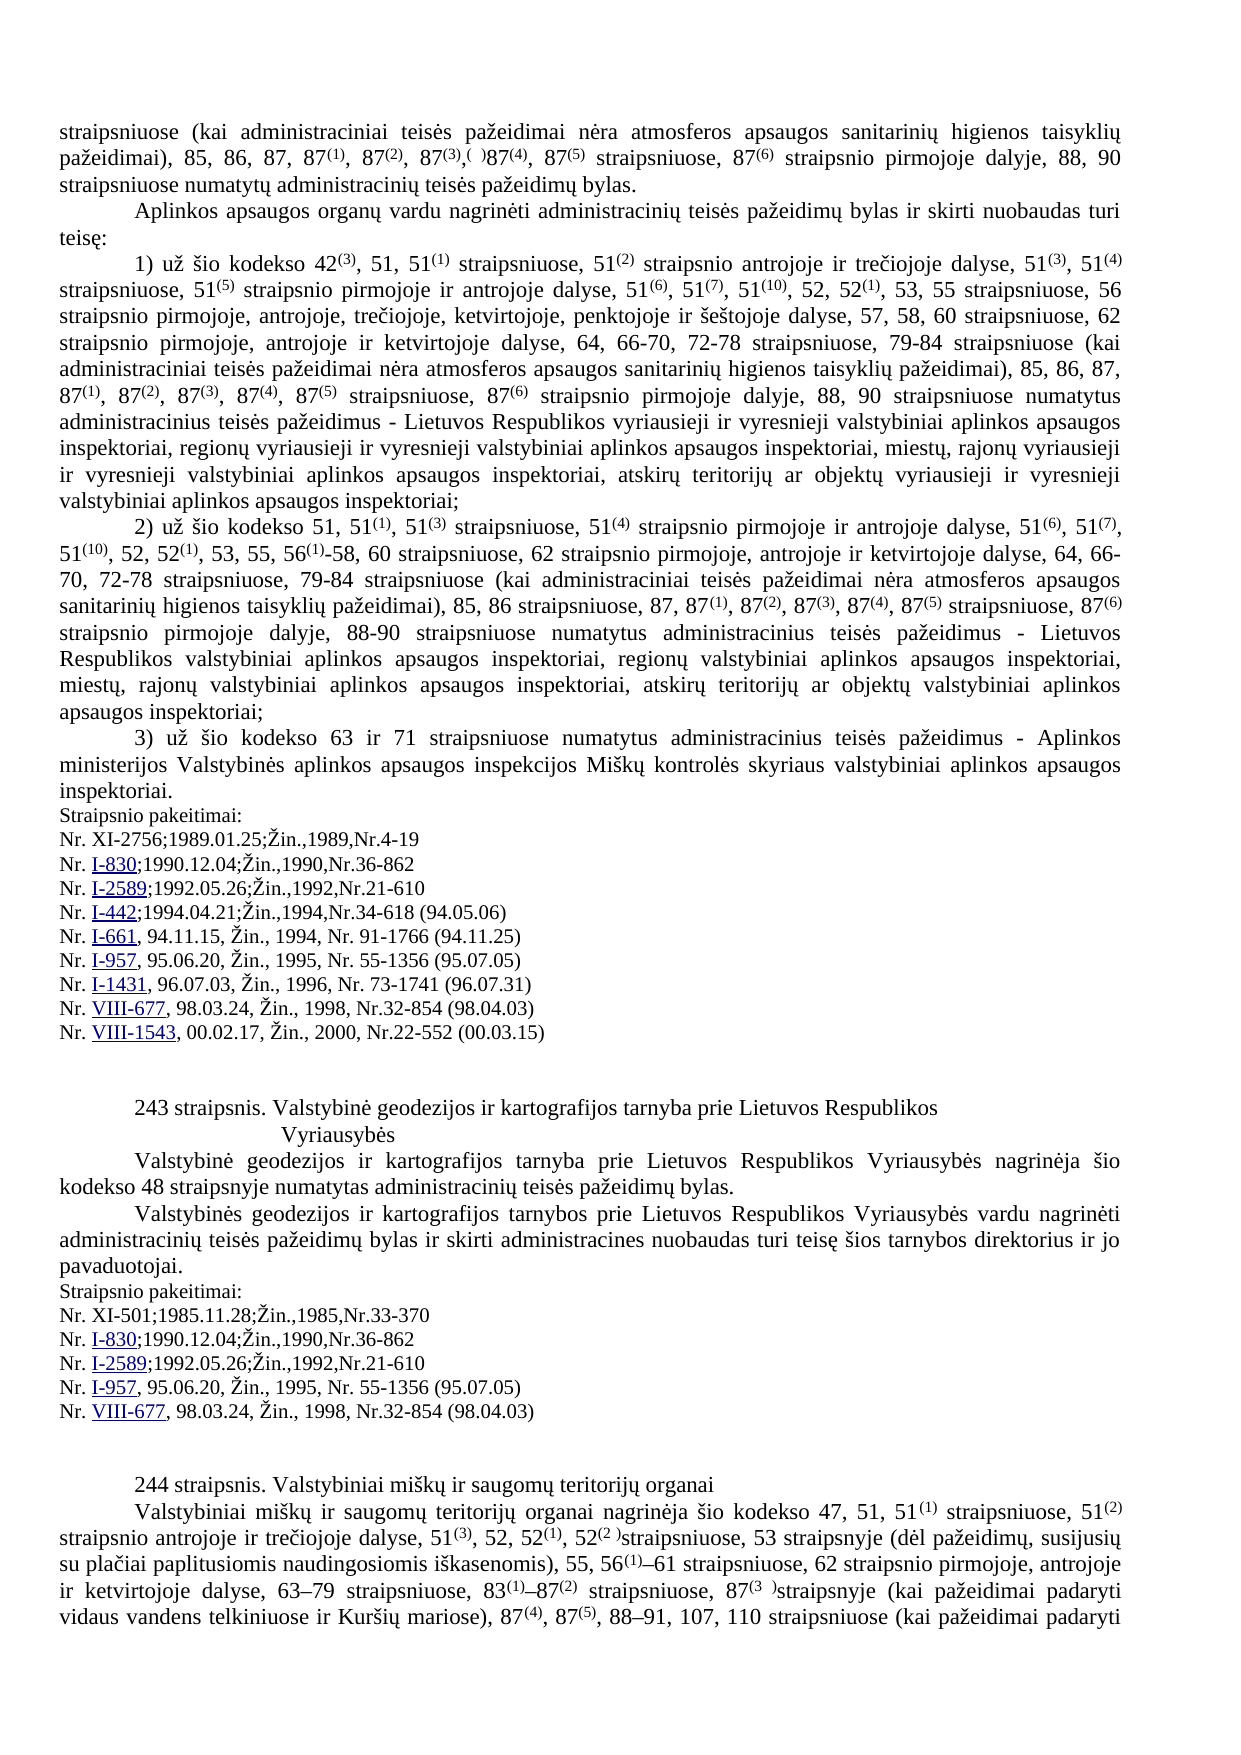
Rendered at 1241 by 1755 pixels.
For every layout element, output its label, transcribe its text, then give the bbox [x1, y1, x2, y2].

text Nr. I-2589;1992.05.26;Žin.,1992,Nr.21-610 [59, 876, 1122, 899]
text Nr. I-661, 94.11.15, Žin., 1994, Nr. 91-1766 (94.11.25) [59, 924, 1122, 948]
text Nr. I-957, 95.06.20, Žin., 1995, Nr. 55-1356 (95.07.05) [59, 1375, 1122, 1399]
text 243 straipsnis. Valstybinė geodezijos ir kartografijos tarnyba prie Lietuvos Respublikos [134, 1094, 1122, 1121]
text 244 straipsnis. Valstybiniai miškų ir saugomų teritorijų organai [59, 1471, 1122, 1498]
text 3) už šio kodekso 63 ir 71 straipsniuose numatytus administracinius teisės pažeidimus - Aplinkos ministerijos Valstybinės aplinkos apsaugos inspekcijos Miškų kontrolės skyriaus valstybiniai aplinkos apsaugos inspektoriai. [59, 724, 1122, 803]
text Nr. VIII-677, 98.03.24, Žin., 1998, Nr.32-854 (98.04.03) [59, 996, 1122, 1020]
text Nr. I-830;1990.12.04;Žin.,1990,Nr.36-862 [59, 851, 1122, 876]
text Nr. I-1431, 96.07.03, Žin., 1996, Nr. 73-1741 (96.07.31) [59, 972, 1122, 996]
text Nr. I-2589;1992.05.26;Žin.,1992,Nr.21-610 [59, 1351, 1122, 1375]
text Aplinkos apsaugos organų vardu nagrinėti administracinių teisės pažeidimų bylas ir skirti nuobaudas turi teisę: [59, 197, 1122, 250]
text 2) už šio kodekso 51, 51(1), 51(3) straipsniuose, 51(4) straipsnio pirmojoje ir antrojoje dalyse, 51(6), 51(7), 51(10), 52, 52(1), 53, 55, 56(1)-58, 60 straipsniuose, 62 straipsnio pirmojoje, antrojoje ir ketvirtojoje dalyse, 64, 66-70, 72-78 straipsniuose, 79-84 straipsniuose (kai administraciniai teisės pažeidimai nėra atmosferos apsaugos sanitarinių higienos taisyklių pažeidimai), 85, 86 straipsniuose, 87, 87(1), 87(2), 87(3), 87(4), 87(5) straipsniuose, 87(6) straipsnio pirmojoje dalyje, 88-90 straipsniuose numatytus administracinius teisės pažeidimus - Lietuvos Respublikos valstybiniai aplinkos apsaugos inspektoriai, regionų valstybiniai aplinkos apsaugos inspektoriai, miestų, rajonų valstybiniai aplinkos apsaugos inspektoriai, atskirų teritorijų ar objektų valstybiniai aplinkos apsaugos inspektoriai; [59, 513, 1122, 724]
text Nr. I-442;1994.04.21;Žin.,1994,Nr.34-618 (94.05.06) [59, 899, 1122, 924]
text Nr. VIII-677, 98.03.24, Žin., 1998, Nr.32-854 (98.04.03) [59, 1399, 1122, 1423]
text Straipsnio pakeitimai: [59, 1279, 1122, 1303]
text Nr. VIII-1543, 00.02.17, Žin., 2000, Nr.22-552 (00.03.15) [59, 1020, 1122, 1044]
text Straipsnio pakeitimai: [59, 803, 1122, 827]
text Valstybinė geodezijos ir kartografijos tarnyba prie Lietuvos Respublikos Vyriausybės nagrinėja šio kodekso 48 straipsnyje numatytas administracinių teisės pažeidimų bylas. [59, 1147, 1122, 1200]
text Valstybinės geodezijos ir kartografijos tarnybos prie Lietuvos Respublikos Vyriausybės vardu nagrinėti administracinių teisės pažeidimų bylas ir skirti administracines nuobaudas turi teisę šios tarnybos direktorius ir jo pavaduotojai. [59, 1200, 1122, 1279]
text straipsniuose (kai administraciniai teisės pažeidimai nėra atmosferos apsaugos sanitarinių higienos taisyklių pažeidimai), 85, 86, 87, 87(1), 87(2), 87(3),( )87(4), 87(5) straipsniuose, 87(6) straipsnio pirmojoje dalyje, 88, 90 straipsniuose numatytų administracinių teisės pažeidimų bylas. [59, 118, 1122, 197]
text Nr. XI-2756;1989.01.25;Žin.,1989,Nr.4-19 [59, 827, 1122, 851]
text Nr. XI-501;1985.11.28;Žin.,1985,Nr.33-370 [59, 1303, 1122, 1327]
text Nr. I-957, 95.06.20, Žin., 1995, Nr. 55-1356 (95.07.05) [59, 948, 1122, 972]
text Nr. I-830;1990.12.04;Žin.,1990,Nr.36-862 [59, 1327, 1122, 1351]
text 1) už šio kodekso 42(3), 51, 51(1) straipsniuose, 51(2) straipsnio antrojoje ir trečiojoje dalyse, 51(3), 51(4) straipsniuose, 51(5) straipsnio pirmojoje ir antrojoje dalyse, 51(6), 51(7), 51(10), 52, 52(1), 53, 55 straipsniuose, 56 straipsnio pirmojoje, antrojoje, trečiojoje, ketvirtojoje, penktojoje ir šeštojoje dalyse, 57, 58, 60 straipsniuose, 62 straipsnio pirmojoje, antrojoje ir ketvirtojoje dalyse, 64, 66-70, 72-78 straipsniuose, 79-84 straipsniuose (kai administraciniai teisės pažeidimai nėra atmosferos apsaugos sanitarinių higienos taisyklių pažeidimai), 85, 86, 87, 87(1), 87(2), 87(3), 87(4), 87(5) straipsniuose, 87(6) straipsnio pirmojoje dalyje, 88, 90 straipsniuose numatytus administracinius teisės pažeidimus - Lietuvos Respublikos vyriausieji ir vyresnieji valstybiniai aplinkos apsaugos inspektoriai, regionų vyriausieji ir vyresnieji valstybiniai aplinkos apsaugos inspektoriai, miestų, rajonų vyriausieji ir vyresnieji valstybiniai aplinkos apsaugos inspektoriai, atskirų teritorijų ar objektų vyriausieji ir vyresnieji valstybiniai aplinkos apsaugos inspektoriai; [59, 250, 1122, 513]
text Vyriausybės [281, 1121, 1122, 1147]
text Valstybiniai miškų ir saugomų teritorijų organai nagrinėja šio kodekso 47, 51, 51(1) straipsniuose, 51(2) straipsnio antrojoje ir trečiojoje dalyse, 51(3), 52, 52(1), 52(2 )straipsniuose, 53 straipsnyje (dėl pažeidimų, susijusių su plačiai paplitusiomis naudingosiomis iškasenomis), 55, 56(1)–61 straipsniuose, 62 straipsnio pirmojoje, antrojoje ir ketvirtojoje dalyse, 63–79 straipsniuose, 83(1)–87(2) straipsniuose, 87(3 )straipsnyje (kai pažeidimai padaryti vidaus vandens telkiniuose ir Kuršių mariose), 87(4), 87(5), 88–91, 107, 110 straipsniuose (kai pažeidimai padaryti [59, 1498, 1122, 1629]
